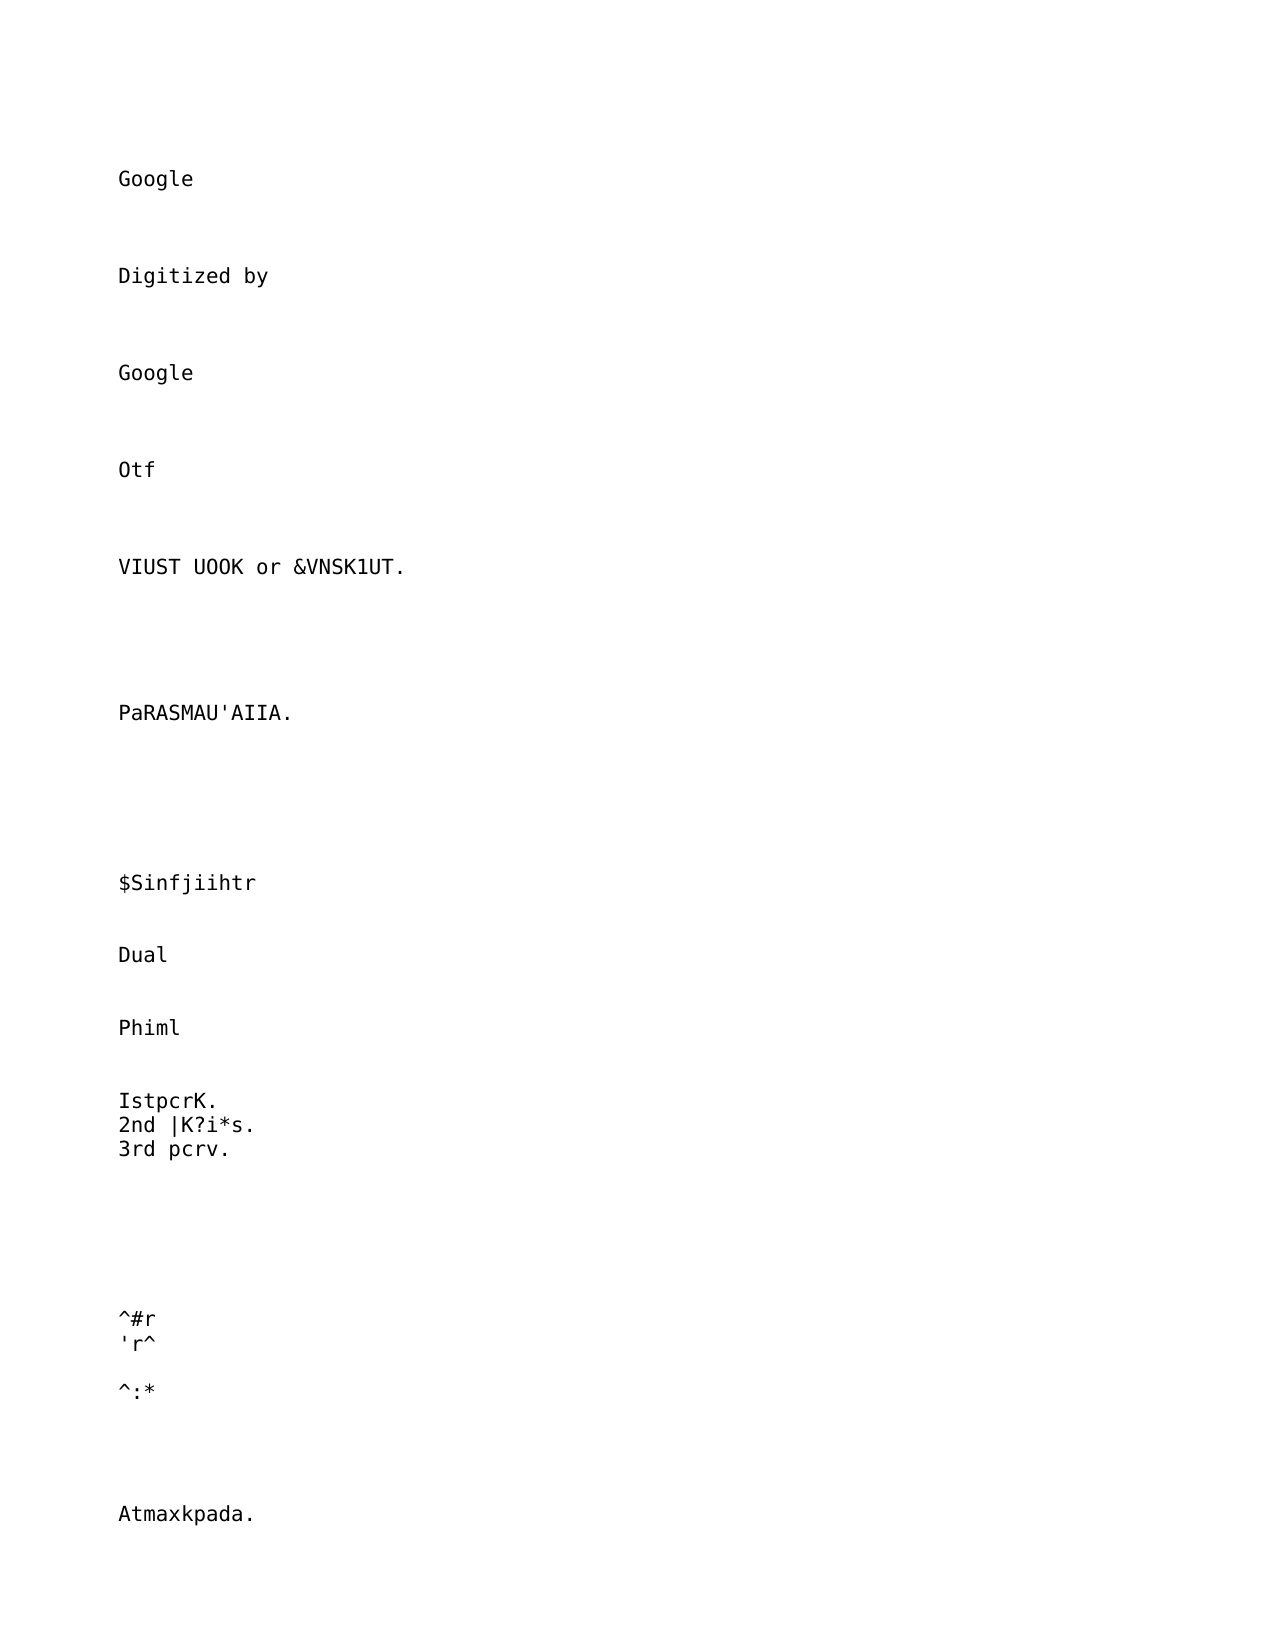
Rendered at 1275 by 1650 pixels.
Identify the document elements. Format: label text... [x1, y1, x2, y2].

text 'r^ [118, 1332, 1157, 1356]
text Atmaxkpada. [118, 1502, 1157, 1526]
text Phiml [118, 1016, 1157, 1040]
text Otf [118, 458, 1157, 482]
text Google [118, 361, 1157, 385]
text Google [118, 167, 1157, 191]
text PaRASMAU'AIIA. [118, 701, 1157, 725]
text $Sinfjiihtr [118, 871, 1157, 895]
text 2nd |K?i*s. [118, 1113, 1157, 1137]
text 3rd pcrv. [118, 1137, 1157, 1162]
text IstpcrK. [118, 1089, 1157, 1113]
text ^#r [118, 1307, 1157, 1332]
text ^:* [118, 1380, 1157, 1404]
text VIUST UOOK or &VNSK1UT. [118, 555, 1157, 579]
text Digitized by [118, 264, 1157, 288]
text Dual [118, 943, 1157, 968]
